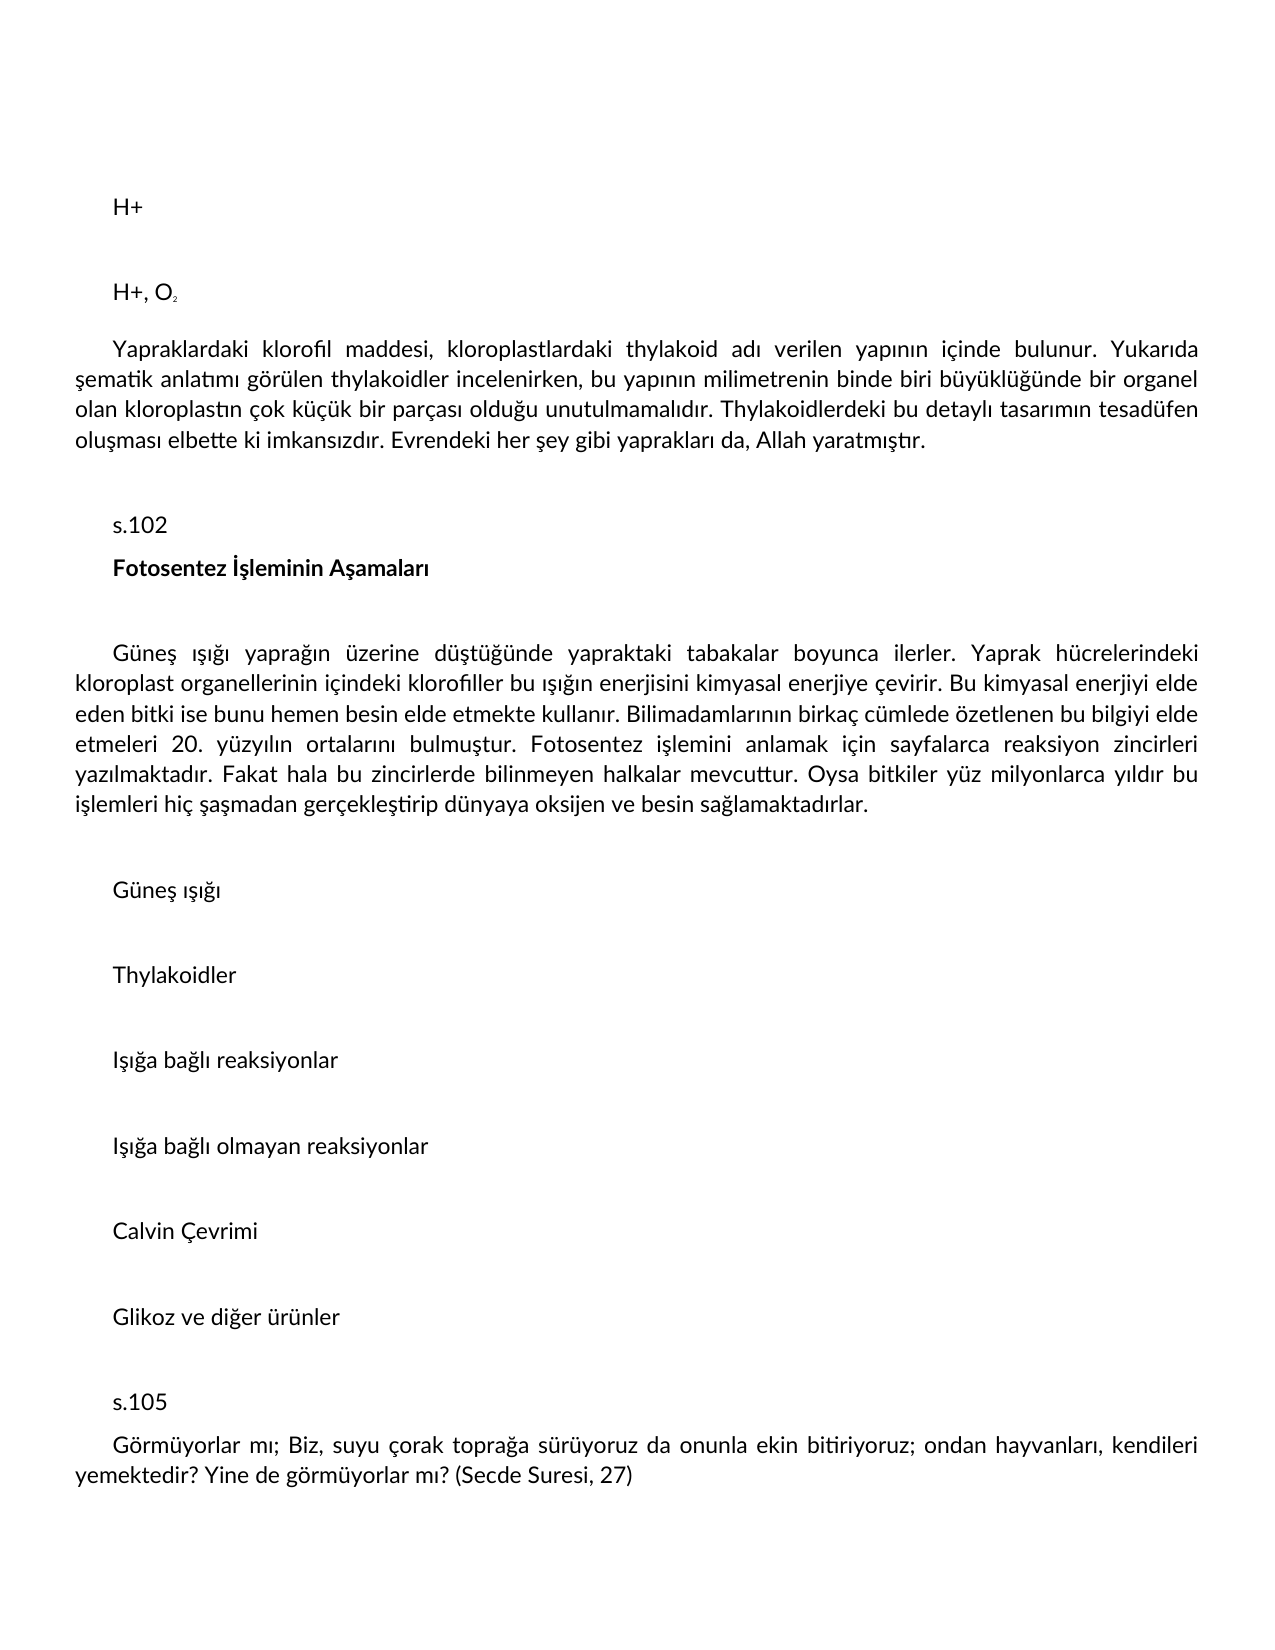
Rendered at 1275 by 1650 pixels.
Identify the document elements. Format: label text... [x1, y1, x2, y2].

text s.105 [75, 1388, 1200, 1416]
text H+, O2 [75, 278, 1200, 306]
text H+ [75, 193, 1200, 220]
text Fotosentez İşleminin Aşamaları [75, 554, 1200, 581]
text Işığa bağlı reaksiyonlar [75, 1046, 1200, 1074]
text Güneş ışığı [75, 876, 1200, 903]
text Yapraklardaki klorofil maddesi, kloroplastlardaki thylakoid adı verilen yapının içinde bulunur. Yukarıda şematik anlatımı görülen thylakoidler incelenirken, bu yapının milimetrenin binde biri büyüklüğünde bir organel olan kloroplastın çok küçük bir parçası olduğu unutulmamalıdır. Thylakoidlerdeki bu detaylı tasarımın tesadüfen oluşması elbette ki imkansızdır. Evrendeki her şey gibi yaprakları da, Allah yaratmıştır. [75, 335, 1200, 453]
text Calvin Çevrimi [75, 1217, 1200, 1245]
text Güneş ışığı yaprağın üzerine düştüğünde yapraktaki tabakalar boyunca ilerler. Yaprak hücrelerindeki kloroplast organellerinin içindeki klorofiller bu ışığın enerjisini kimyasal enerjiye çevirir. Bu kimyasal enerjiyi elde eden bitki ise bunu hemen besin elde etmekte kullanır. Bilimadamlarının birkaç cümlede özetlenen bu bilgiyi elde etmeleri 20. yüzyılın ortalarını bulmuştur. Fotosentez işlemini anlamak için sayfalarca reaksiyon zincirleri yazılmaktadır. Fakat hala bu zincirlerde bilinmeyen halkalar mevcuttur. Oysa bitkiler yüz milyonlarca yıldır bu işlemleri hiç şaşmadan gerçekleştirip dünyaya oksijen ve besin sağlamaktadırlar. [75, 639, 1200, 818]
text Glikoz ve diğer ürünler [75, 1303, 1200, 1330]
text Thylakoidler [75, 961, 1200, 988]
text Görmüyorlar mı; Biz, suyu çorak toprağa sürüyoruz da onunla ekin bitiriyoruz; ondan hayvanları, kendileri yemektedir? Yine de görmüyorlar mı? (Secde Suresi, 27) [75, 1431, 1200, 1488]
text s.102 [75, 511, 1200, 538]
text Işığa bağlı olmayan reaksiyonlar [75, 1132, 1200, 1159]
